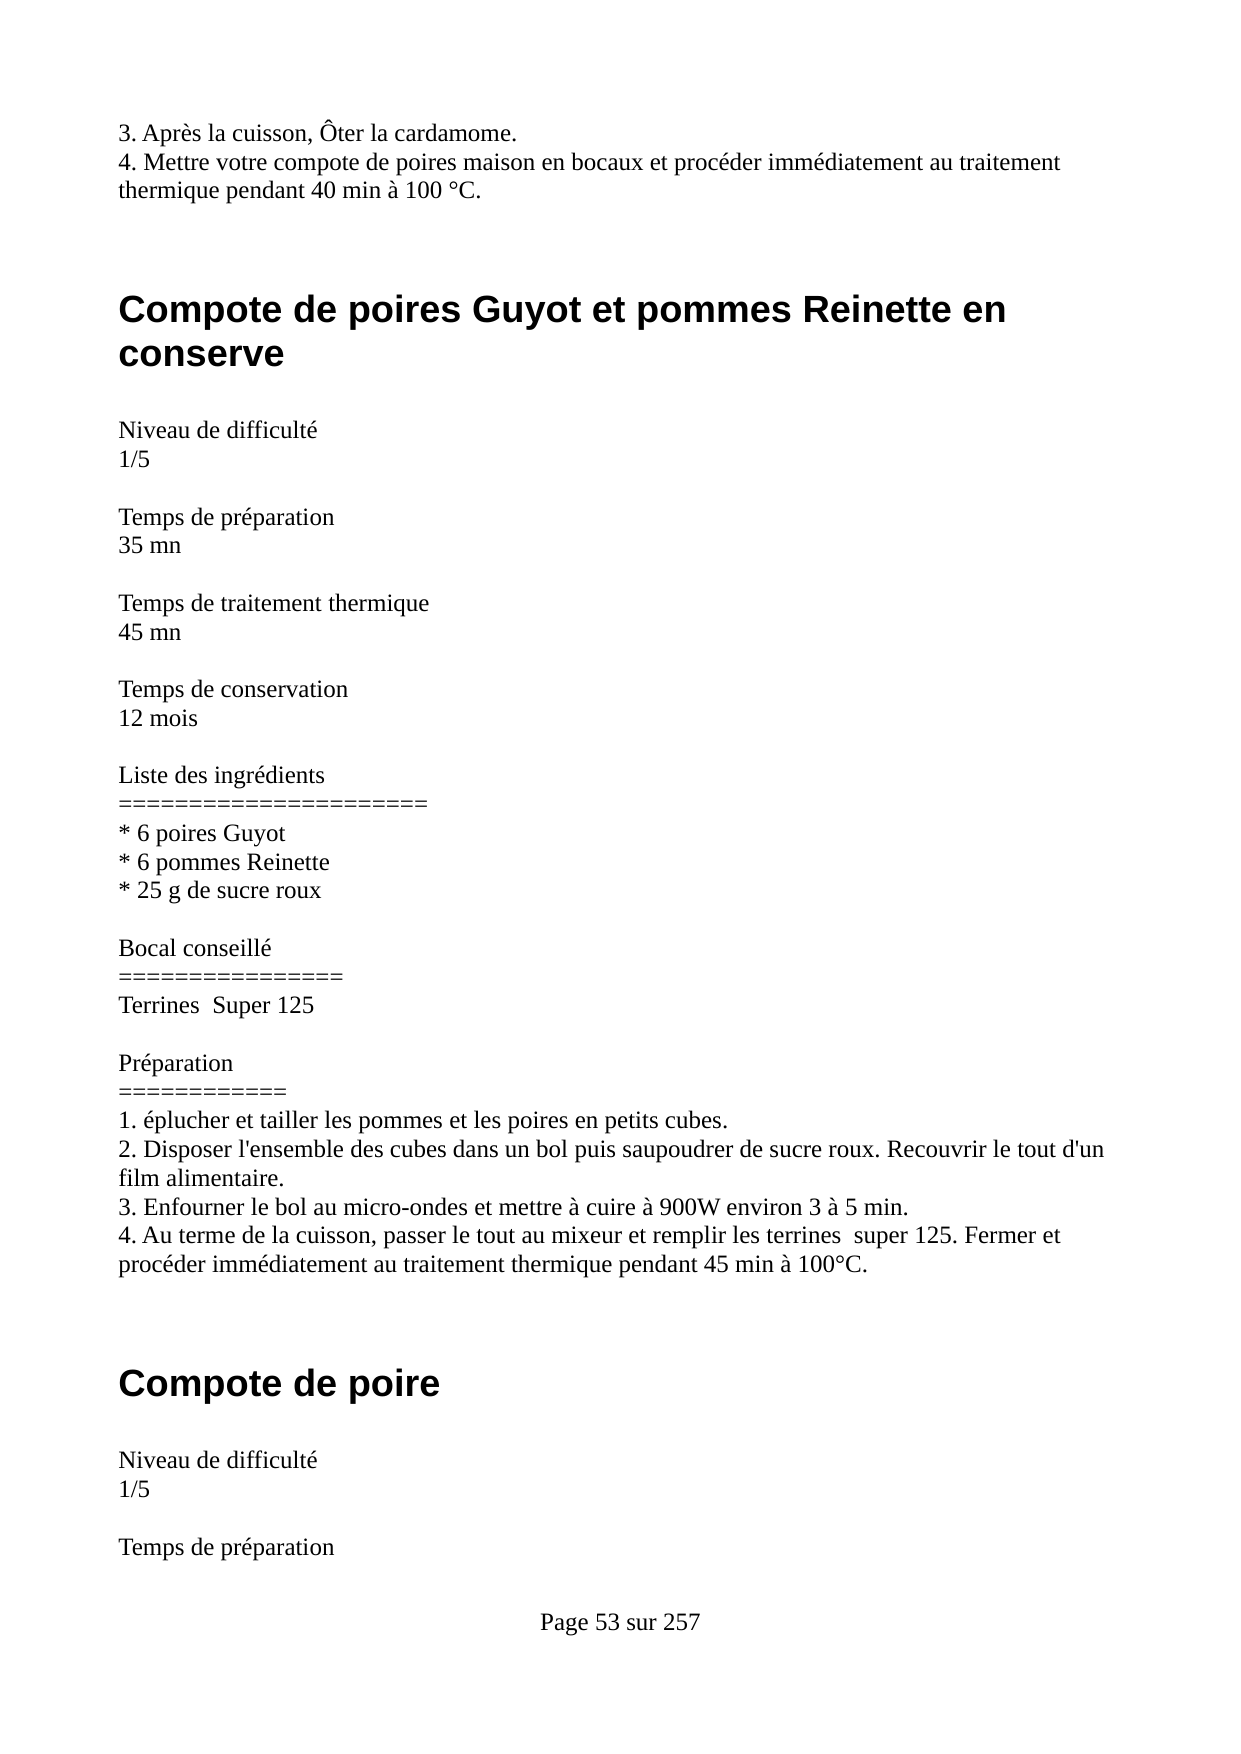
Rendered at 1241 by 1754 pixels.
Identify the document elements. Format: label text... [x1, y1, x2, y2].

text Niveau de difficulté [118, 415, 1122, 444]
text * 6 pommes Reinette [118, 847, 1122, 875]
text Temps de préparation [118, 1532, 1122, 1560]
text 1. éplucher et tailler les pommes et les poires en petits cubes. [118, 1105, 1122, 1134]
text 4. Au terme de la cuisson, passer le tout au mixeur et remplir les terrines super 125. Fermer et procéder immédiatement au traitement thermique pendant 45 min à 100°C. [118, 1220, 1122, 1278]
subtitle Compote de poires Guyot et pommes Reinette en conserve [118, 287, 1122, 374]
text Temps de préparation [118, 502, 1122, 530]
text 3. Après la cuisson, Ôter la cardamome. [118, 118, 1122, 147]
text 1/5 [118, 444, 1122, 473]
text Préparation [118, 1048, 1122, 1077]
text Liste des ingrédients [118, 760, 1122, 789]
text Niveau de difficulté [118, 1445, 1122, 1474]
text Bocal conseillé [118, 933, 1122, 962]
text 2. Disposer l'ensemble des cubes dans un bol puis saupoudrer de sucre roux. Recouvrir le tout d'un film alimentaire. [118, 1134, 1122, 1192]
text Terrines Super 125 [118, 990, 1122, 1019]
subtitle Compote de poire [118, 1360, 1122, 1404]
text * 25 g de sucre roux [118, 875, 1122, 904]
text ================ [118, 962, 1122, 990]
text 3. Enfourner le bol au micro-ondes et mettre à cuire à 900W environ 3 à 5 min. [118, 1192, 1122, 1220]
text 1/5 [118, 1474, 1122, 1503]
text 4. Mettre votre compote de poires maison en bocaux et procéder immédiatement au traitement thermique pendant 40 min à 100 °C. [118, 147, 1122, 204]
text Temps de conservation [118, 674, 1122, 703]
text 12 mois [118, 703, 1122, 732]
text ============ [118, 1077, 1122, 1105]
text ====================== [118, 789, 1122, 818]
text Temps de traitement thermique [118, 588, 1122, 617]
text 45 mn [118, 617, 1122, 645]
text 35 mn [118, 530, 1122, 559]
text * 6 poires Guyot [118, 818, 1122, 847]
